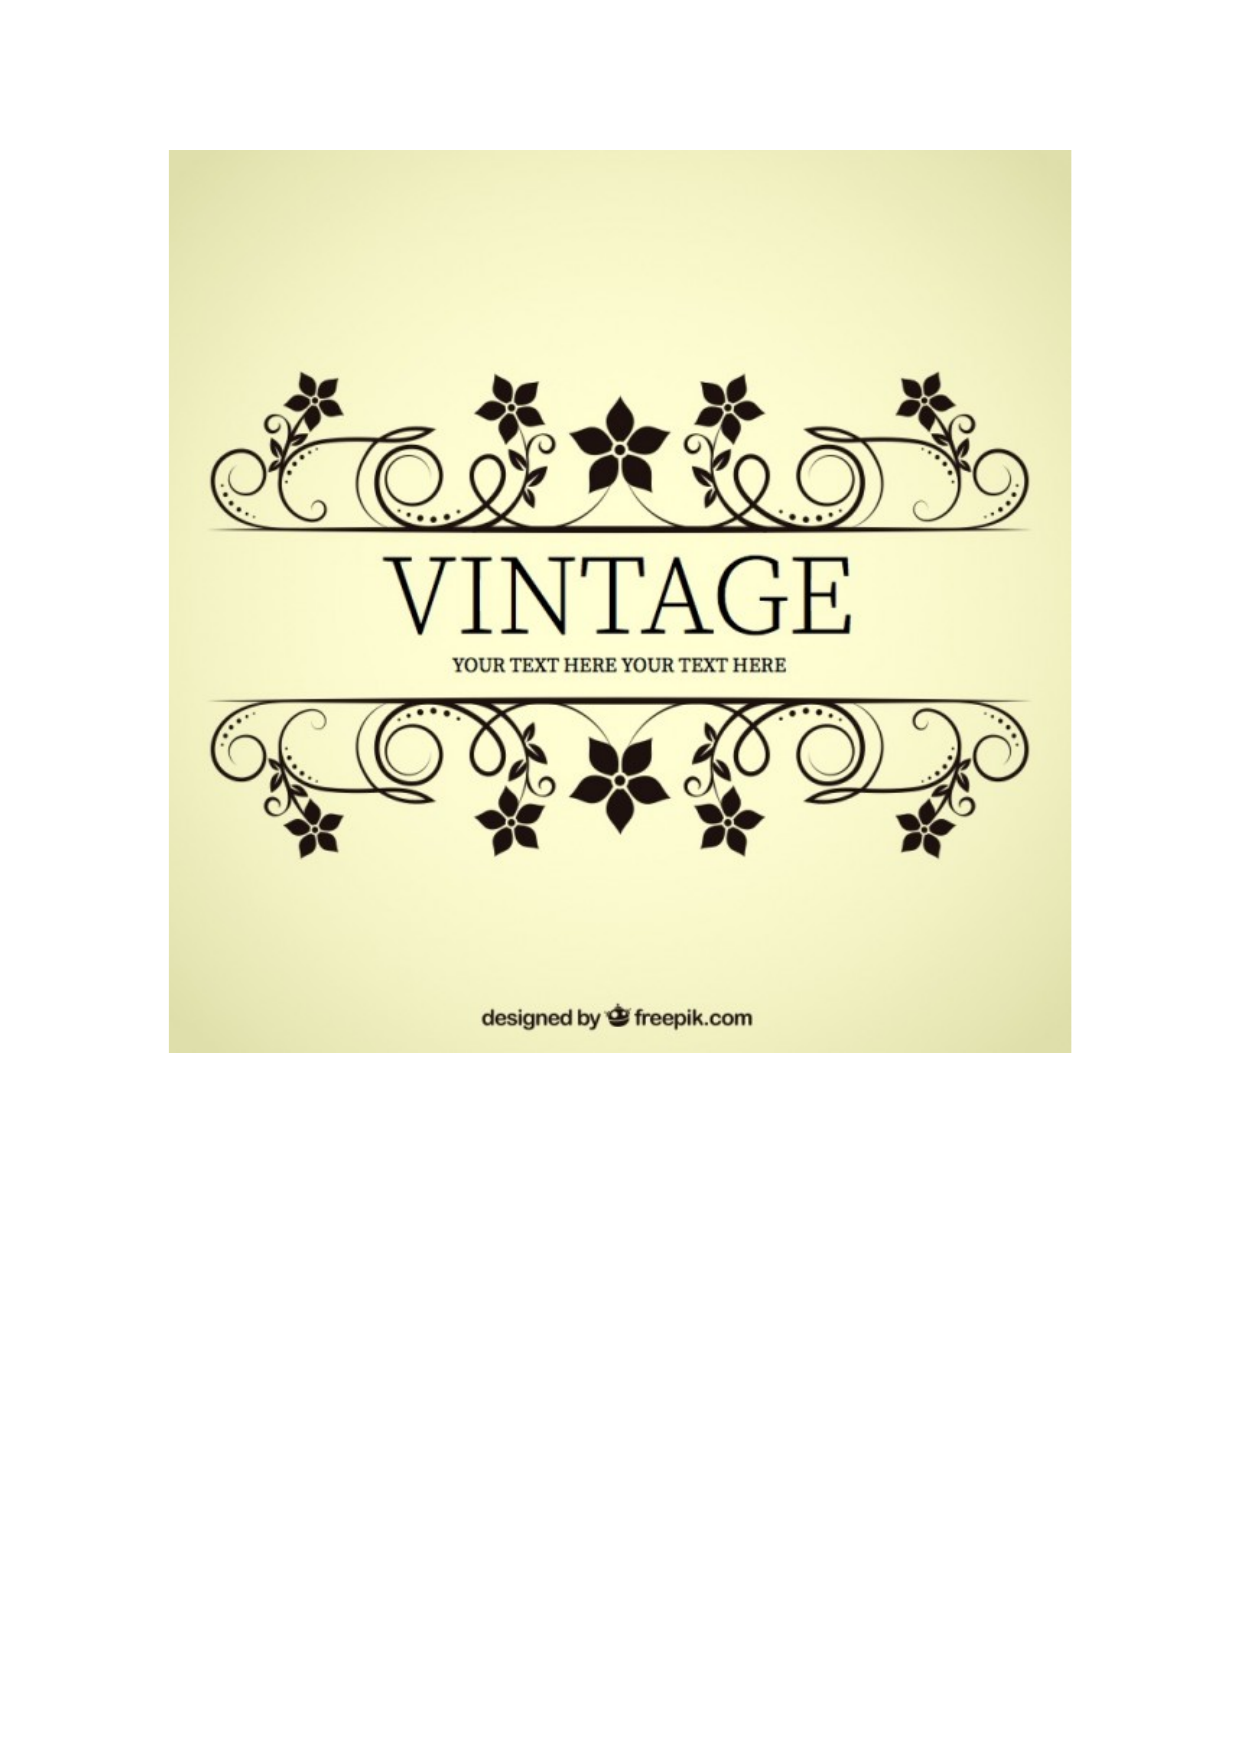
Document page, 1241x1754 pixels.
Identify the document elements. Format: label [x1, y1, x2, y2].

picture [168, 150, 1072, 1053]
